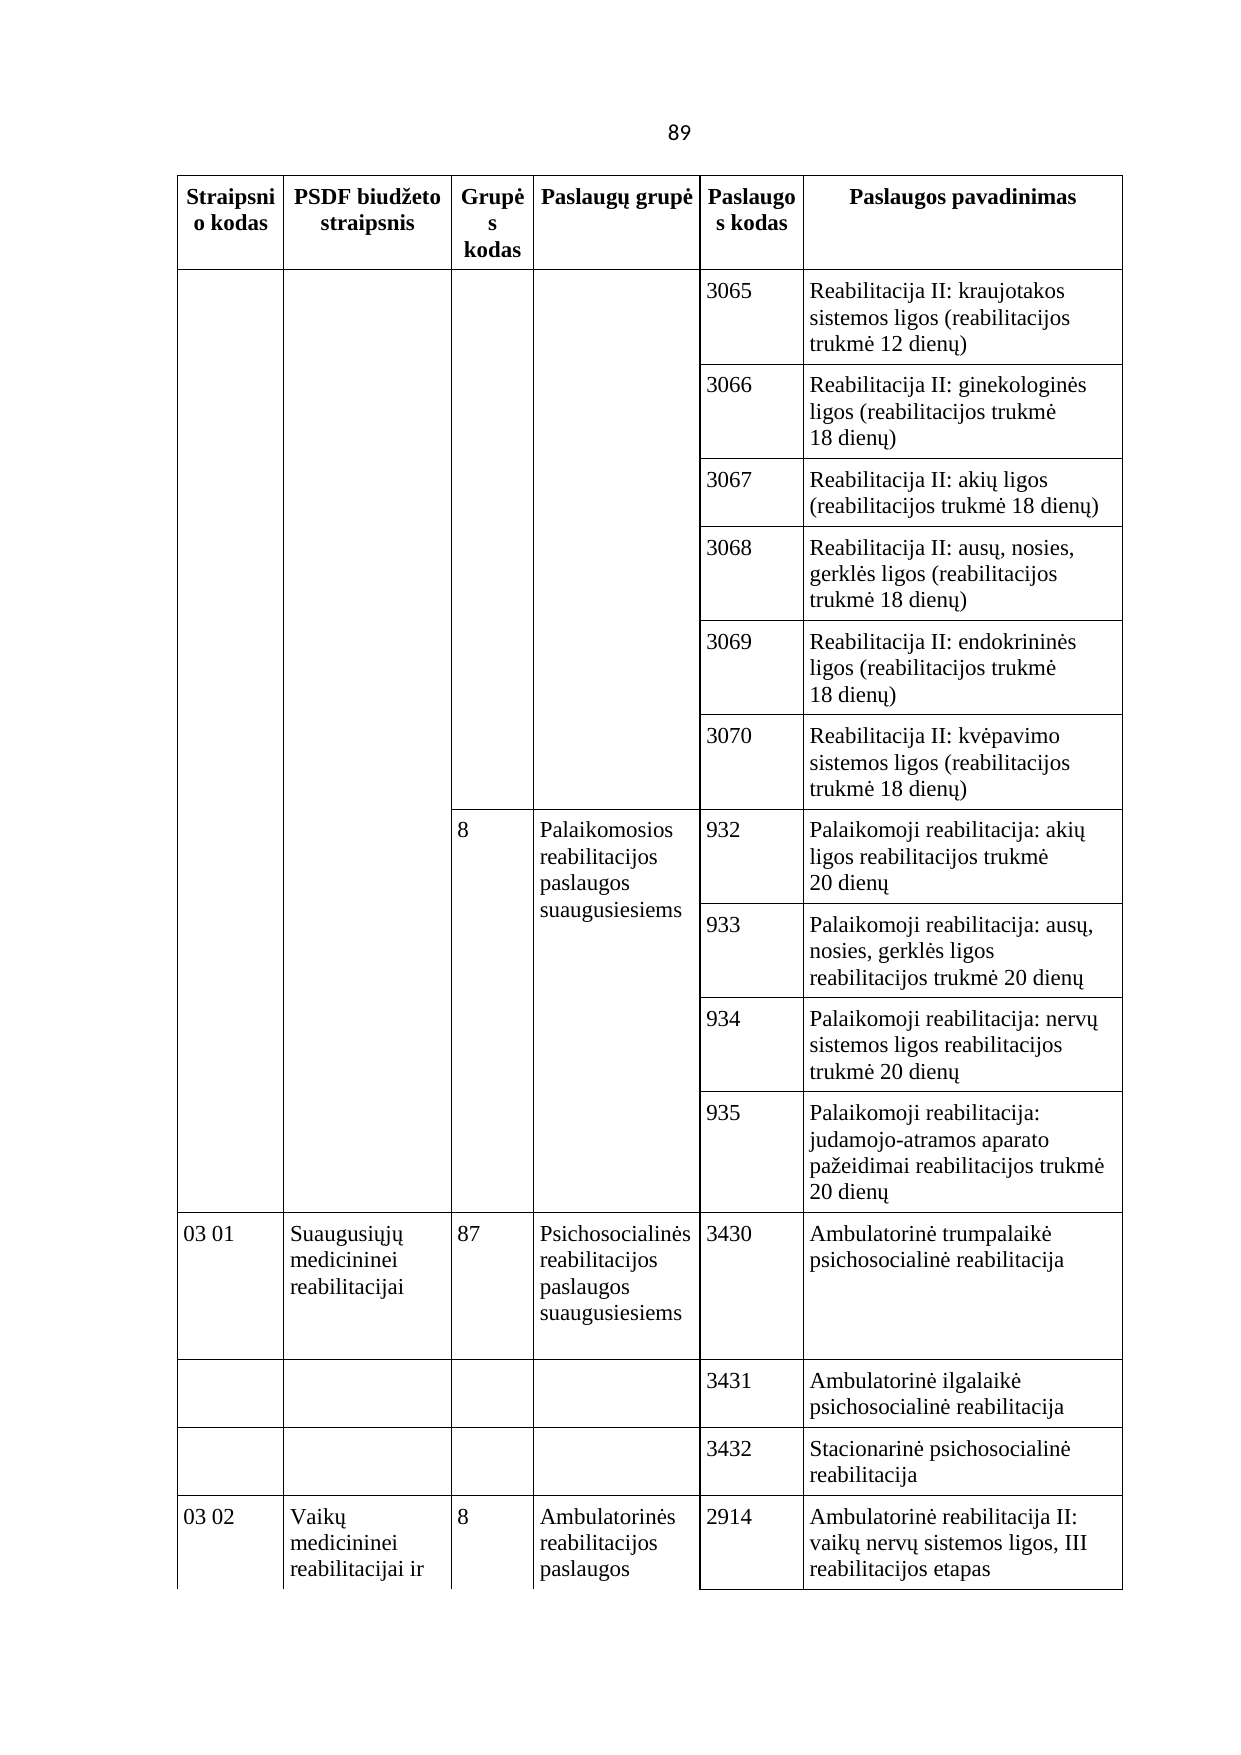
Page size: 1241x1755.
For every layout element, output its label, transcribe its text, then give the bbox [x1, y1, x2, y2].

table_cell Palaikomosios reabilitacijos paslaugos suaugusiesiems [534, 810, 699, 997]
table_cell [452, 620, 533, 714]
table_cell [534, 714, 699, 808]
table_cell [284, 364, 451, 458]
table_cell Reabilitacija II: kvėpavimo sistemos ligos (reabilitacijos trukmė 18 dienų) [804, 715, 1122, 808]
table_cell 2914 [701, 1496, 803, 1589]
table_cell [452, 1091, 533, 1212]
table_cell Palaikomoji reabilitacija: judamojo-atramos aparato pažeidimai reabilitacijos trukmė 20 dienų [804, 1092, 1122, 1212]
table_cell [178, 458, 283, 526]
table_cell [178, 714, 283, 808]
table_cell [534, 997, 699, 1091]
table_cell 3066 [701, 365, 803, 458]
table_cell [284, 270, 451, 363]
table_cell 3430 [701, 1213, 803, 1359]
table_cell [178, 1091, 283, 1212]
table_cell Palaikomoji reabilitacija: ausų, nosies, gerklės ligos reabilitacijos trukmė 20 dienų [804, 904, 1122, 997]
table_cell 3070 [701, 715, 803, 808]
table_cell 8 [452, 1496, 533, 1589]
table_cell [452, 714, 533, 808]
table_cell [534, 620, 699, 714]
table_cell Vaikų medicininei reabilitacijai ir [284, 1496, 451, 1589]
table_cell [178, 620, 283, 714]
table_cell 03 02 [178, 1496, 283, 1589]
table_cell [452, 1428, 533, 1495]
table_cell [534, 270, 699, 363]
table_cell Stacionarinė psichosocialinė reabilitacija [804, 1428, 1122, 1495]
table_cell 932 [701, 810, 803, 903]
table_cell 3431 [701, 1360, 803, 1427]
table_cell [178, 364, 283, 458]
table_cell [178, 997, 283, 1091]
table_cell [452, 458, 533, 526]
table_cell [452, 526, 533, 620]
table_cell [534, 526, 699, 620]
table_cell [178, 270, 283, 363]
table_cell [284, 620, 451, 714]
table_cell [284, 714, 451, 808]
table_cell [284, 809, 451, 903]
table_cell 3432 [701, 1428, 803, 1495]
table_cell [534, 1428, 699, 1495]
table_cell [534, 1360, 699, 1427]
table_cell [284, 1360, 451, 1427]
table_cell Reabilitacija II: ginekologinės ligos (reabilitacijos trukmė 18 dienų) [804, 365, 1122, 458]
table_cell [284, 997, 451, 1091]
table_cell [534, 364, 699, 458]
table_cell [452, 903, 533, 997]
table_cell Suaugusiųjų medicininei reabilitacijai [284, 1213, 451, 1359]
table_header Straipsnio kodas [178, 176, 283, 269]
table_cell [534, 1091, 699, 1212]
table_cell [178, 809, 283, 903]
table_cell Ambulatorinės reabilitacijos paslaugos [534, 1496, 699, 1589]
table_header PSDF biudžeto straipsnis [284, 176, 451, 269]
table_cell 3067 [701, 459, 803, 526]
table_cell [452, 364, 533, 458]
table_cell Psichosocialinės reabilitacijos paslaugos suaugusiesiems [534, 1213, 699, 1359]
table_cell [284, 458, 451, 526]
table_cell [178, 1428, 283, 1495]
table_cell 03 01 [178, 1213, 283, 1359]
table_cell 3068 [701, 527, 803, 620]
table_cell 87 [452, 1213, 533, 1359]
table_cell [284, 903, 451, 997]
table_cell [178, 1360, 283, 1427]
table_cell 934 [701, 998, 803, 1091]
table_cell [284, 1091, 451, 1212]
table_cell Palaikomoji reabilitacija: nervų sistemos ligos reabilitacijos trukmė 20 dienų [804, 998, 1122, 1091]
table_cell 8 [452, 810, 533, 903]
table_cell Reabilitacija II: akių ligos (reabilitacijos trukmė 18 dienų) [804, 459, 1122, 526]
table_header Paslaugos kodas [701, 176, 803, 269]
table_cell [534, 458, 699, 526]
table_header Grupės kodas [452, 176, 533, 269]
table_cell [178, 526, 283, 620]
table_cell 935 [701, 1092, 803, 1212]
table_cell 3065 [701, 270, 803, 363]
table_cell Palaikomoji reabilitacija: akių ligos reabilitacijos trukmė 20 dienų [804, 810, 1122, 903]
table_cell [284, 1428, 451, 1495]
table_cell Ambulatorinė ilgalaikė psichosocialinė reabilitacija [804, 1360, 1122, 1427]
table_header Paslaugos pavadinimas [804, 176, 1122, 269]
table_cell 933 [701, 904, 803, 997]
table_header Paslaugų grupė [534, 176, 699, 269]
table_cell [284, 526, 451, 620]
table_cell 3069 [701, 621, 803, 714]
table_cell [452, 997, 533, 1091]
table_cell Reabilitacija II: ausų, nosies, gerklės ligos (reabilitacijos trukmė 18 dienų) [804, 527, 1122, 620]
table_cell Reabilitacija II: endokrininės ligos (reabilitacijos trukmė 18 dienų) [804, 621, 1122, 714]
table_cell Ambulatorinė trumpalaikė psichosocialinė reabilitacija [804, 1213, 1122, 1359]
table_cell Reabilitacija II: kraujotakos sistemos ligos (reabilitacijos trukmė 12 dienų) [804, 270, 1122, 363]
table_cell [452, 1360, 533, 1427]
table_cell [452, 270, 533, 363]
table_cell Ambulatorinė reabilitacija II: vaikų nervų sistemos ligos, III reabilitacijos etapas [804, 1496, 1122, 1589]
table_cell [178, 903, 283, 997]
